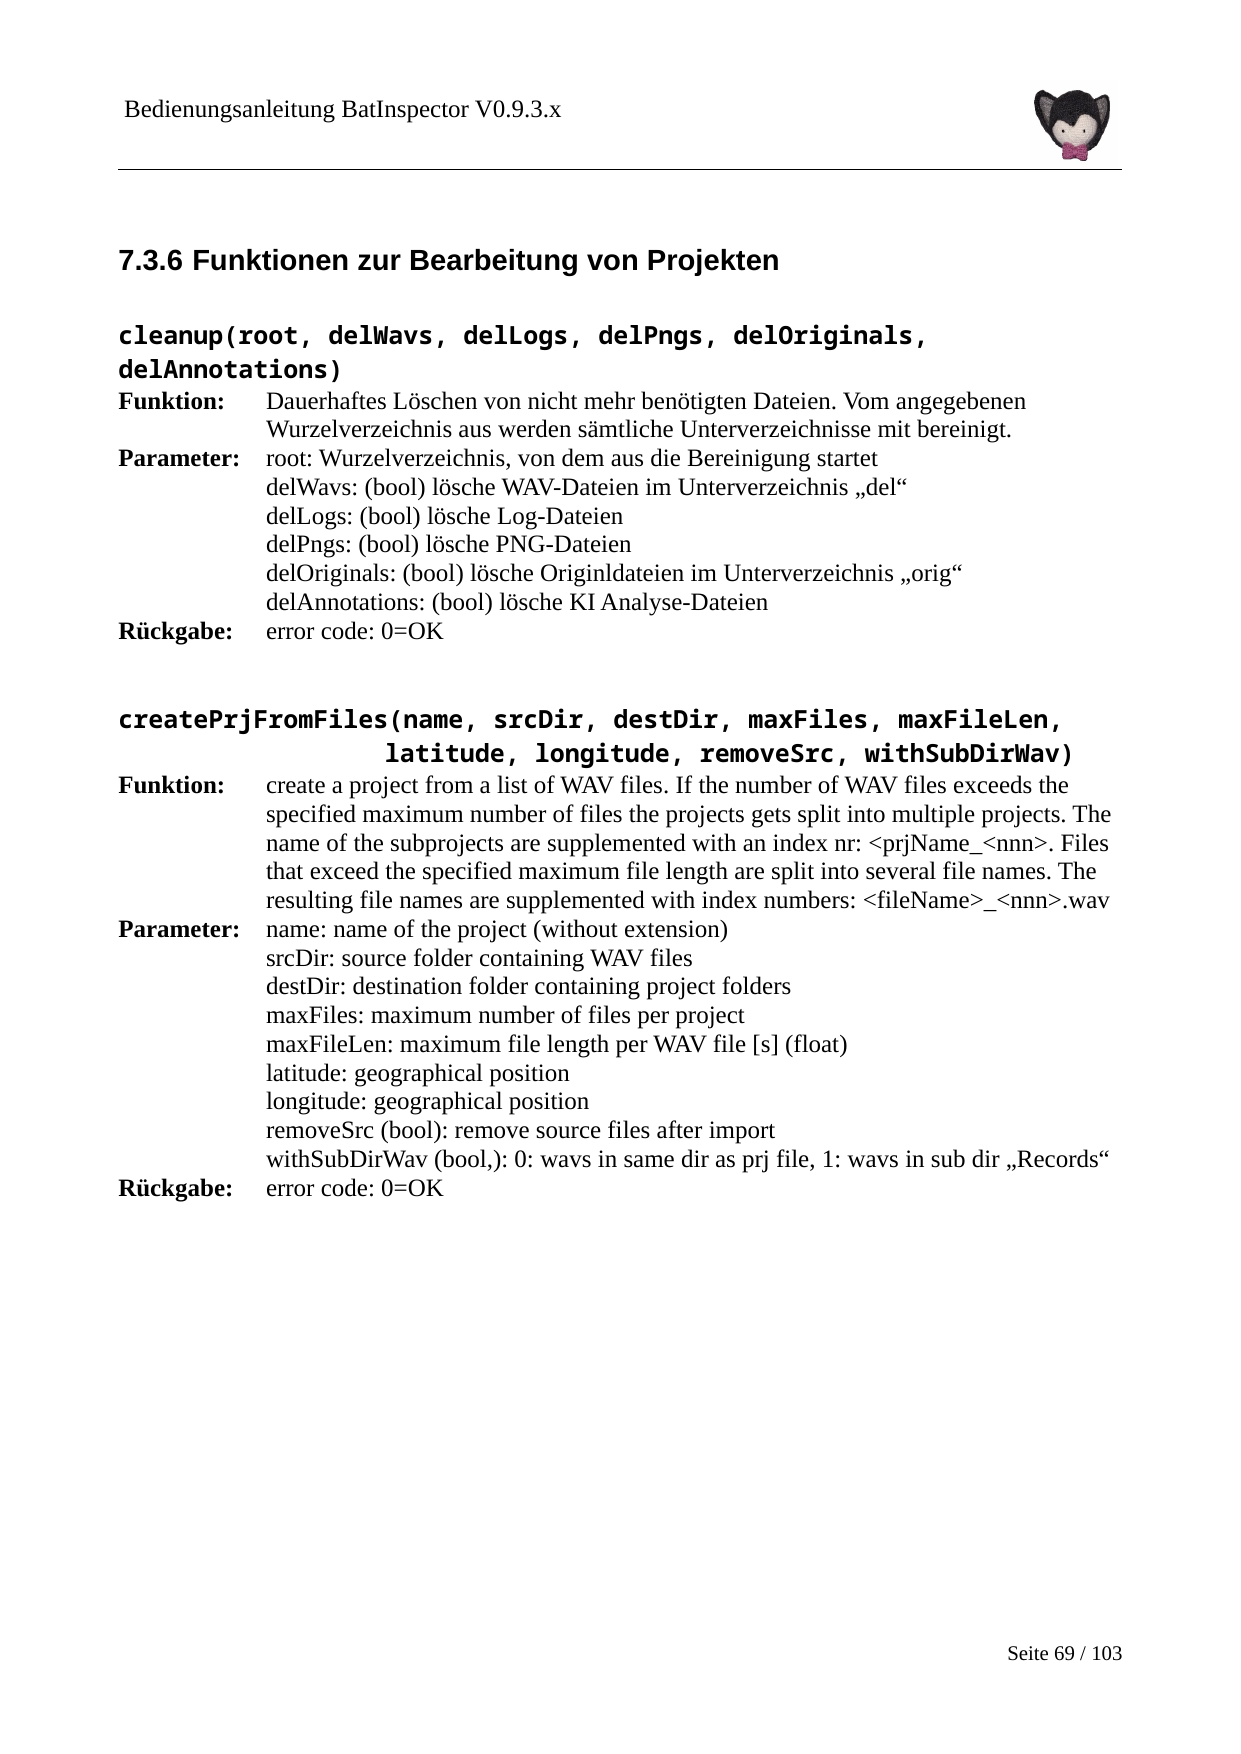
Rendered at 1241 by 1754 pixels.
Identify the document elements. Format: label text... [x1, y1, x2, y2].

text createPrjFromFiles(name, srcDir, destDir, maxFiles, maxFileLen, latitude, longitude, removeSrc, withSubDirWav) [118, 702, 1122, 770]
text Parameter: name: name of the project (without extension) srcDir: source folder containing WAV files destDir: destination folder containing project folders maxFiles: maximum number of files per project maxFileLen: maximum file length per WAV file [s] (float) latitude: geographical position longitude: geographical position removeSrc (bool): remove source files after import withSubDirWav (bool,): 0: wavs in same dir as prj file, 1: wavs in sub dir „Records“ Rückgabe: error code: 0=OK [118, 914, 1122, 1201]
text Funktion: create a project from a list of WAV files. If the number of WAV files exceeds the specified maximum number of files the projects gets split into multiple projects. The name of the subprojects are supplemented with an index nr: <prjName_<nnn>. Files that exceed the specified maximum file length are split into several file names. The resulting file names are supplemented with index numbers: <fileName>_<nnn>.wav [118, 770, 1122, 914]
text delLogs: (bool) lösche Log-Dateien delPngs: (bool) lösche PNG-Dateien delOriginals: (bool) lösche Originldateien im Unterverzeichnis „orig“ delAnnotations: (bool) lösche KI Analyse-Dateien [118, 501, 1122, 616]
text Rückgabe: error code: 0=OK [118, 616, 1122, 644]
text Parameter: root: Wurzelverzeichnis, von dem aus die Bereinigung startet delWavs: (bool) lösche WAV-Dateien im Unterverzeichnis „del“ [118, 443, 1122, 501]
text cleanup(root, delWavs, delLogs, delPngs, delOriginals, delAnnotations) [118, 318, 1122, 386]
subtitle Funktionen zur Bearbeitung von Projekten [118, 243, 1122, 276]
text Funktion: Dauerhaftes Löschen von nicht mehr benötigten Dateien. Vom angegebenen Wurzelverzeichnis aus werden sämtliche Unterverzeichnisse mit bereinigt. [118, 386, 1122, 443]
picture [1030, 80, 1119, 169]
